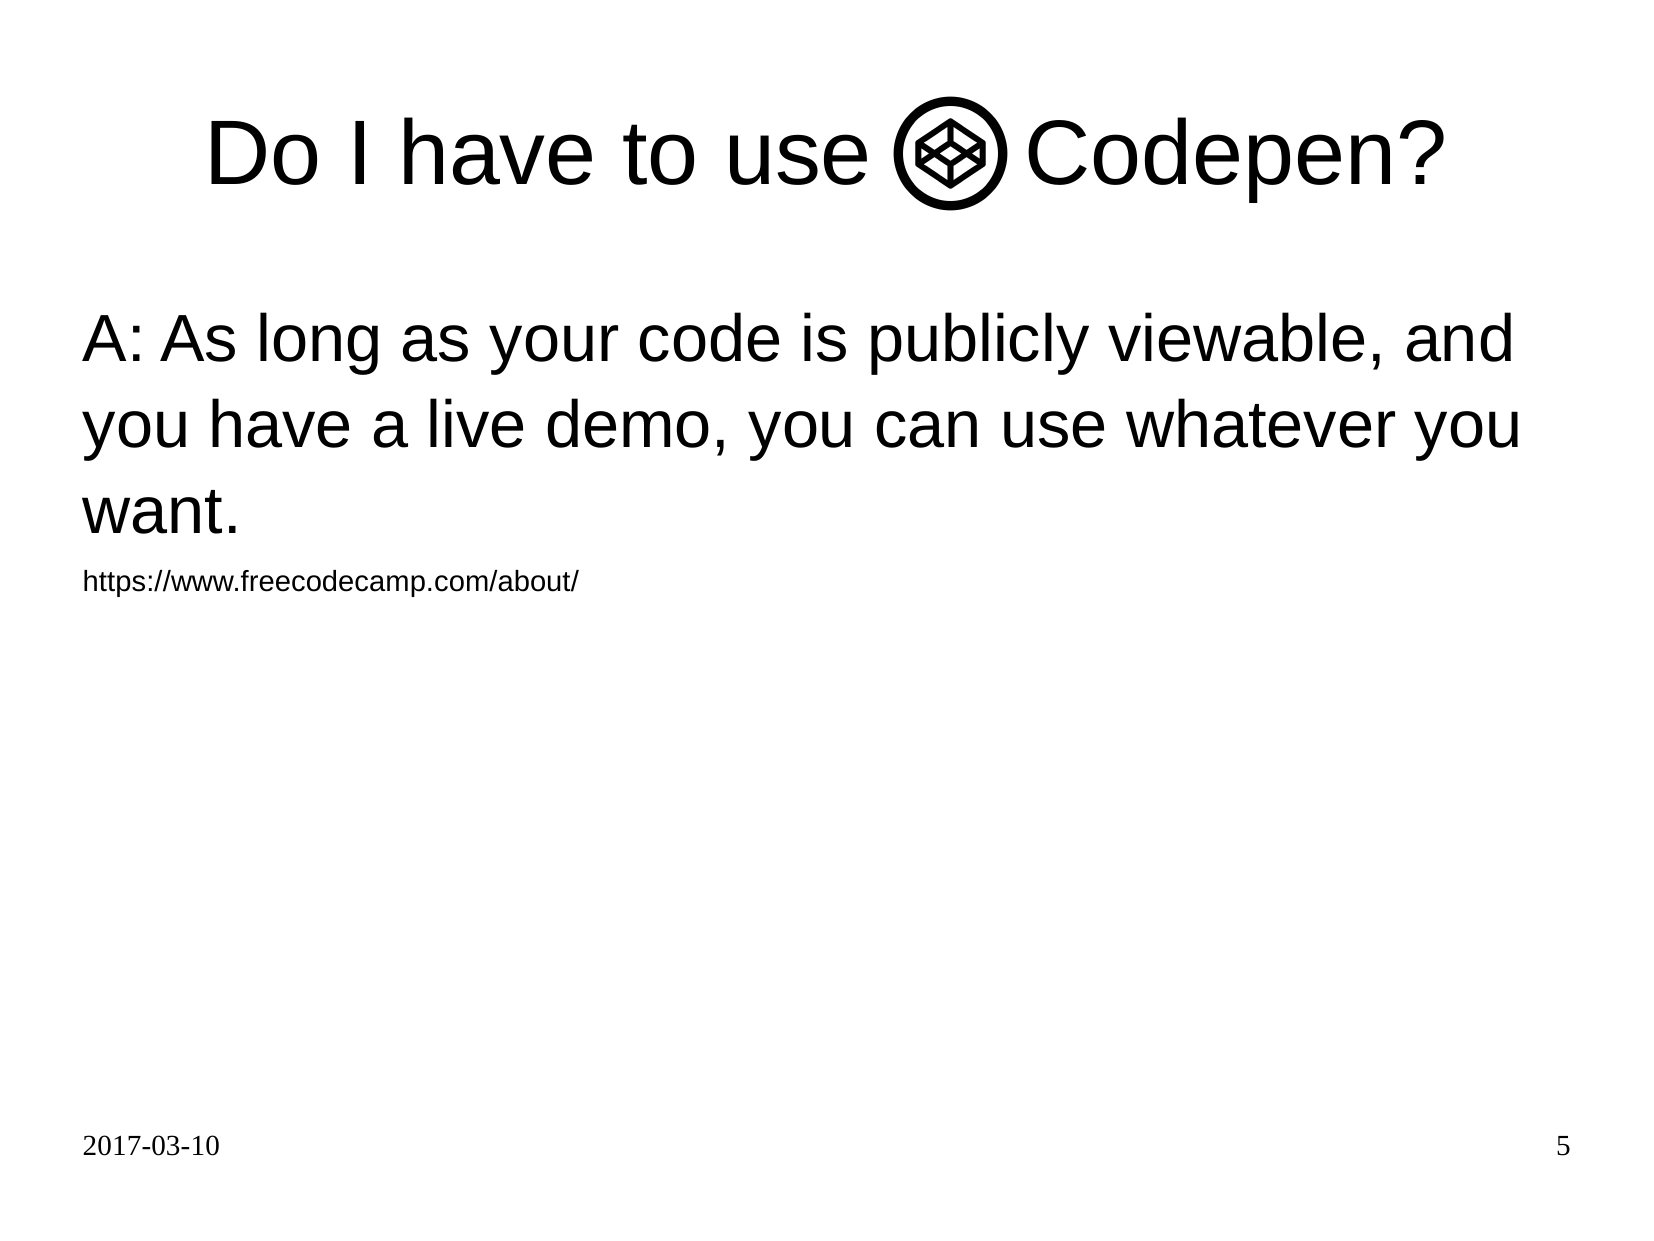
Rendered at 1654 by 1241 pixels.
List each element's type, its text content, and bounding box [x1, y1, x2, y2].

subtitle A: As long as your code is publicly viewable, and you have a live demo, you can use whatever you want. https://www.freecodecamp.com/about/ [82, 290, 1571, 1010]
picture [891, 94, 1010, 213]
title Do I have to use Codepen? [82, 49, 1571, 257]
